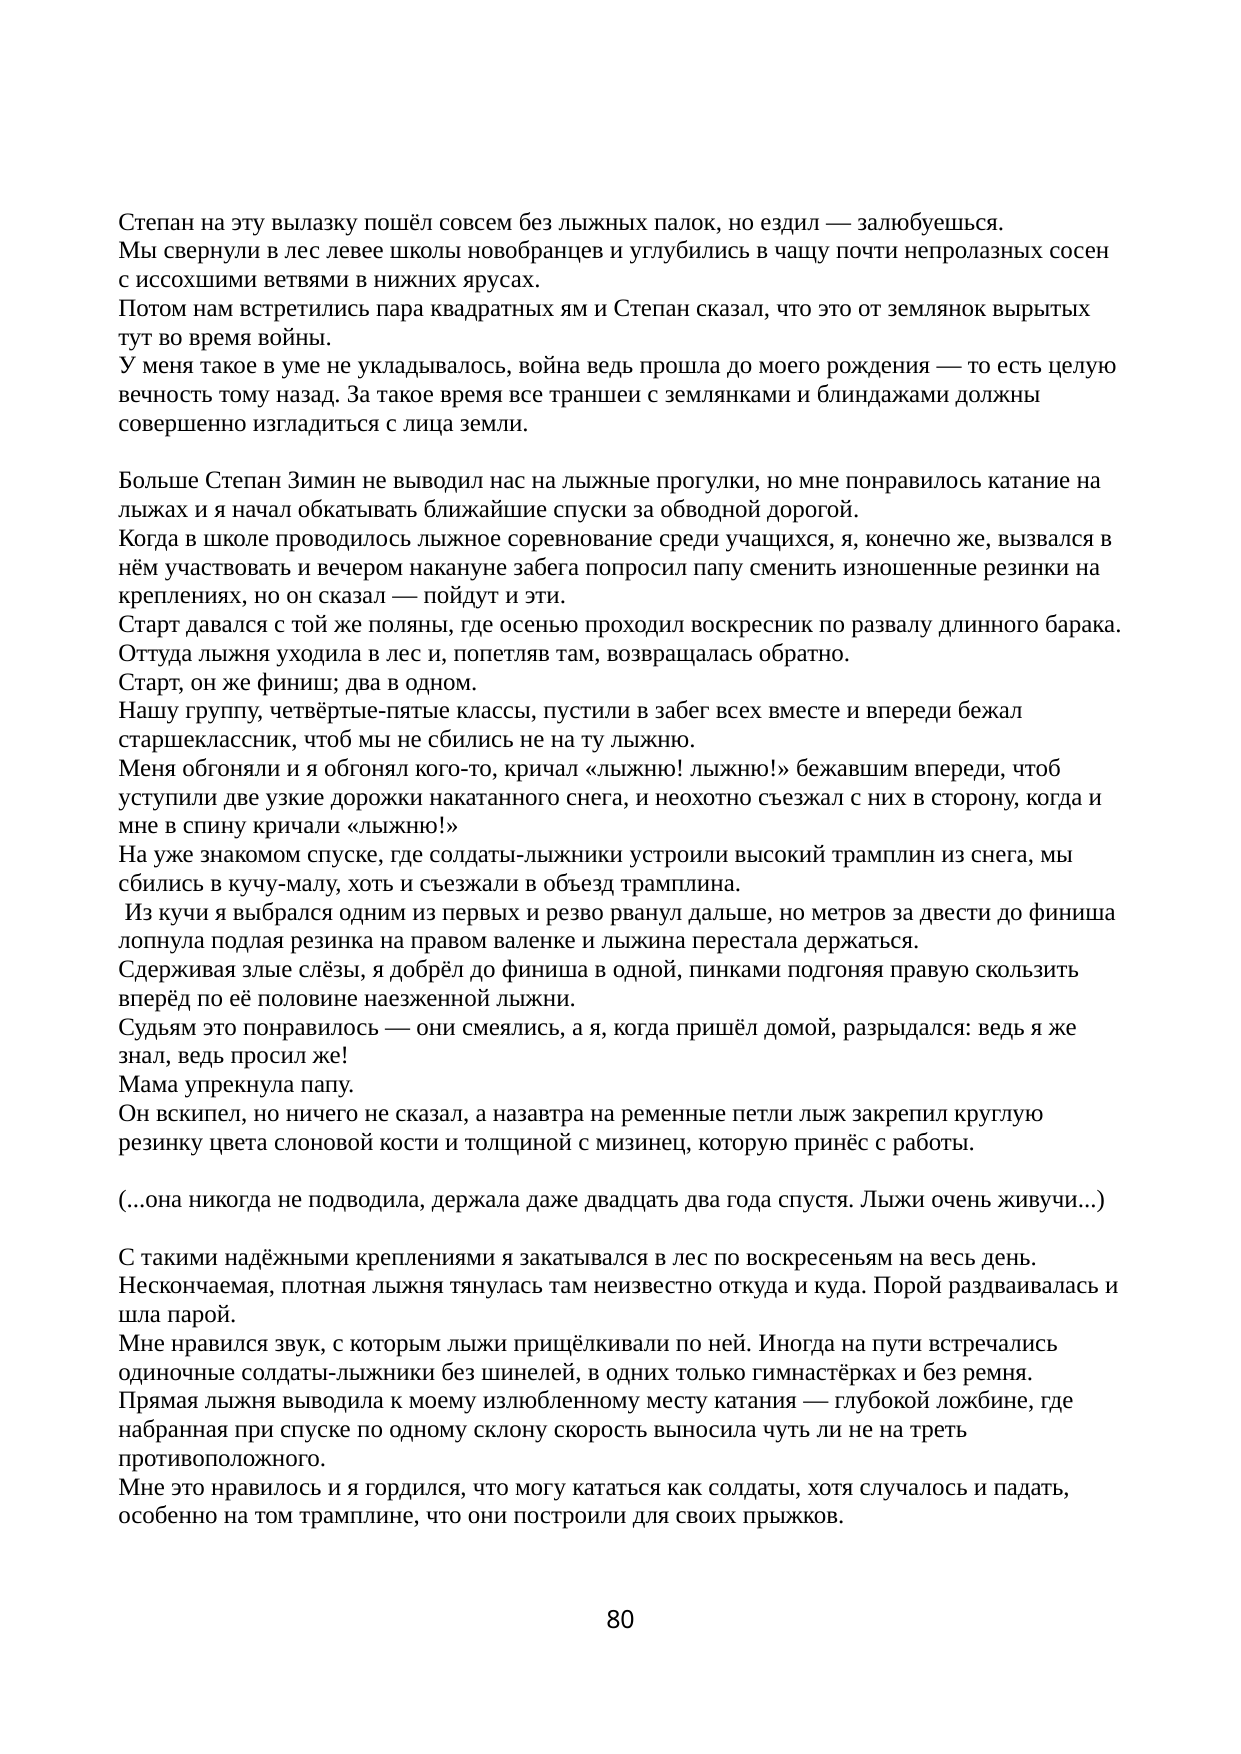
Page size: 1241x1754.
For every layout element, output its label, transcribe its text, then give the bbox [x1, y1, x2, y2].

text Прямая лыжня выводила к моему излюбленному месту катания — глубокой ложбине, где набранная при спуске по одному склону скорость выносила чуть ли не на треть противоположного. [118, 1386, 1122, 1472]
text Мы свернули в лес левее школы новобранцев и углубились в чащу почти непролазных сосен с иссохшими ветвями в нижних ярусах. [118, 236, 1122, 293]
text Старт давался с той же поляны, где осенью проходил воскресник по развалу длинного барака. Оттуда лыжня уходила в лес и, попетляв там, возвращалась обратно. [118, 609, 1122, 667]
text Сдерживая злые слёзы, я добрёл до финиша в одной, пинками подгоняя правую скользить вперёд по её половине наезженной лыжни. [118, 954, 1122, 1012]
text Степан на эту вылазку пошёл совсем без лыжных палок, но ездил — залюбуешься. [118, 207, 1122, 236]
text С такими надёжными креплениями я закатывался в лес по воскресеньям на весь день. [118, 1242, 1122, 1271]
text Нашу группу, четвёртые-пятые классы, пустили в забег всех вместе и впереди бежал старшеклассник, чтоб мы не сбились не на ту лыжню. [118, 696, 1122, 753]
text Мне это нравилось и я гордился, что могу кататься как солдаты, хотя случалось и падать, особенно на том трамплине, что они построили для своих прыжков. [118, 1472, 1122, 1529]
text Меня обгоняли и я обгонял кого-то, кричал «лыжню! лыжню!» бежавшим впереди, чтоб уступили две узкие дорожки накатанного снега, и неохотно съезжал с них в сторону, когда и мне в спину кричали «лыжню!» [118, 753, 1122, 839]
text Он вскипел, но ничего не сказал, а назавтра на ременные петли лыж закрепил круглую резинку цвета слоновой кости и толщиной с мизинец, которую принёс с работы. [118, 1098, 1122, 1156]
text (...она никогда не подводила, держала даже двадцать два года спустя. Лыжи очень живучи...) [118, 1184, 1122, 1213]
text Когда в школе проводилось лыжное соревнование среди учащихся, я, конечно же, вызвался в нём участвовать и вечером накануне забега попросил папу сменить изношенные резинки на креплениях, но он сказал — пойдут и эти. [118, 523, 1122, 609]
text На уже знакомом спуске, где солдаты-лыжники устроили высокий трамплин из снега, мы сбились в кучу-малу, хоть и съезжали в объезд трамплина. [118, 839, 1122, 897]
text Судьям это понравилось — они смеялись, а я, когда пришёл домой, разрыдался: ведь я же знал, ведь просил же! [118, 1012, 1122, 1069]
text У меня такое в уме не укладывалось, война ведь прошла до моего рождения — то есть целую вечность тому назад. За такое время все траншеи с землянками и блиндажами должны совершенно изгладиться с лица земли. [118, 351, 1122, 437]
text Потом нам встретились пара квадратных ям и Степан сказал, что это от землянок вырытых тут во время войны. [118, 293, 1122, 351]
text Из кучи я выбрался одним из первых и резво рванул дальше, но метров за двести до финиша лопнула подлая резинка на правом валенке и лыжина перестала держаться. [118, 897, 1122, 954]
text Мама упрекнула папу. [118, 1069, 1122, 1098]
text Старт, он же финиш; два в одном. [118, 667, 1122, 696]
text Нескончаемая, плотная лыжня тянулась там неизвестно откуда и куда. Порой раздваивалась и шла парой. [118, 1271, 1122, 1328]
text Мне нравился звук, с которым лыжи прищёлкивали по ней. Иногда на пути встречались одиночные солдаты-лыжники без шинелей, в одних только гимнастёрках и без ремня. [118, 1328, 1122, 1386]
text Больше Степан Зимин не выводил нас на лыжные прогулки, но мне понравилось катание на лыжах и я начал обкатывать ближайшие спуски за обводной дорогой. [118, 466, 1122, 523]
